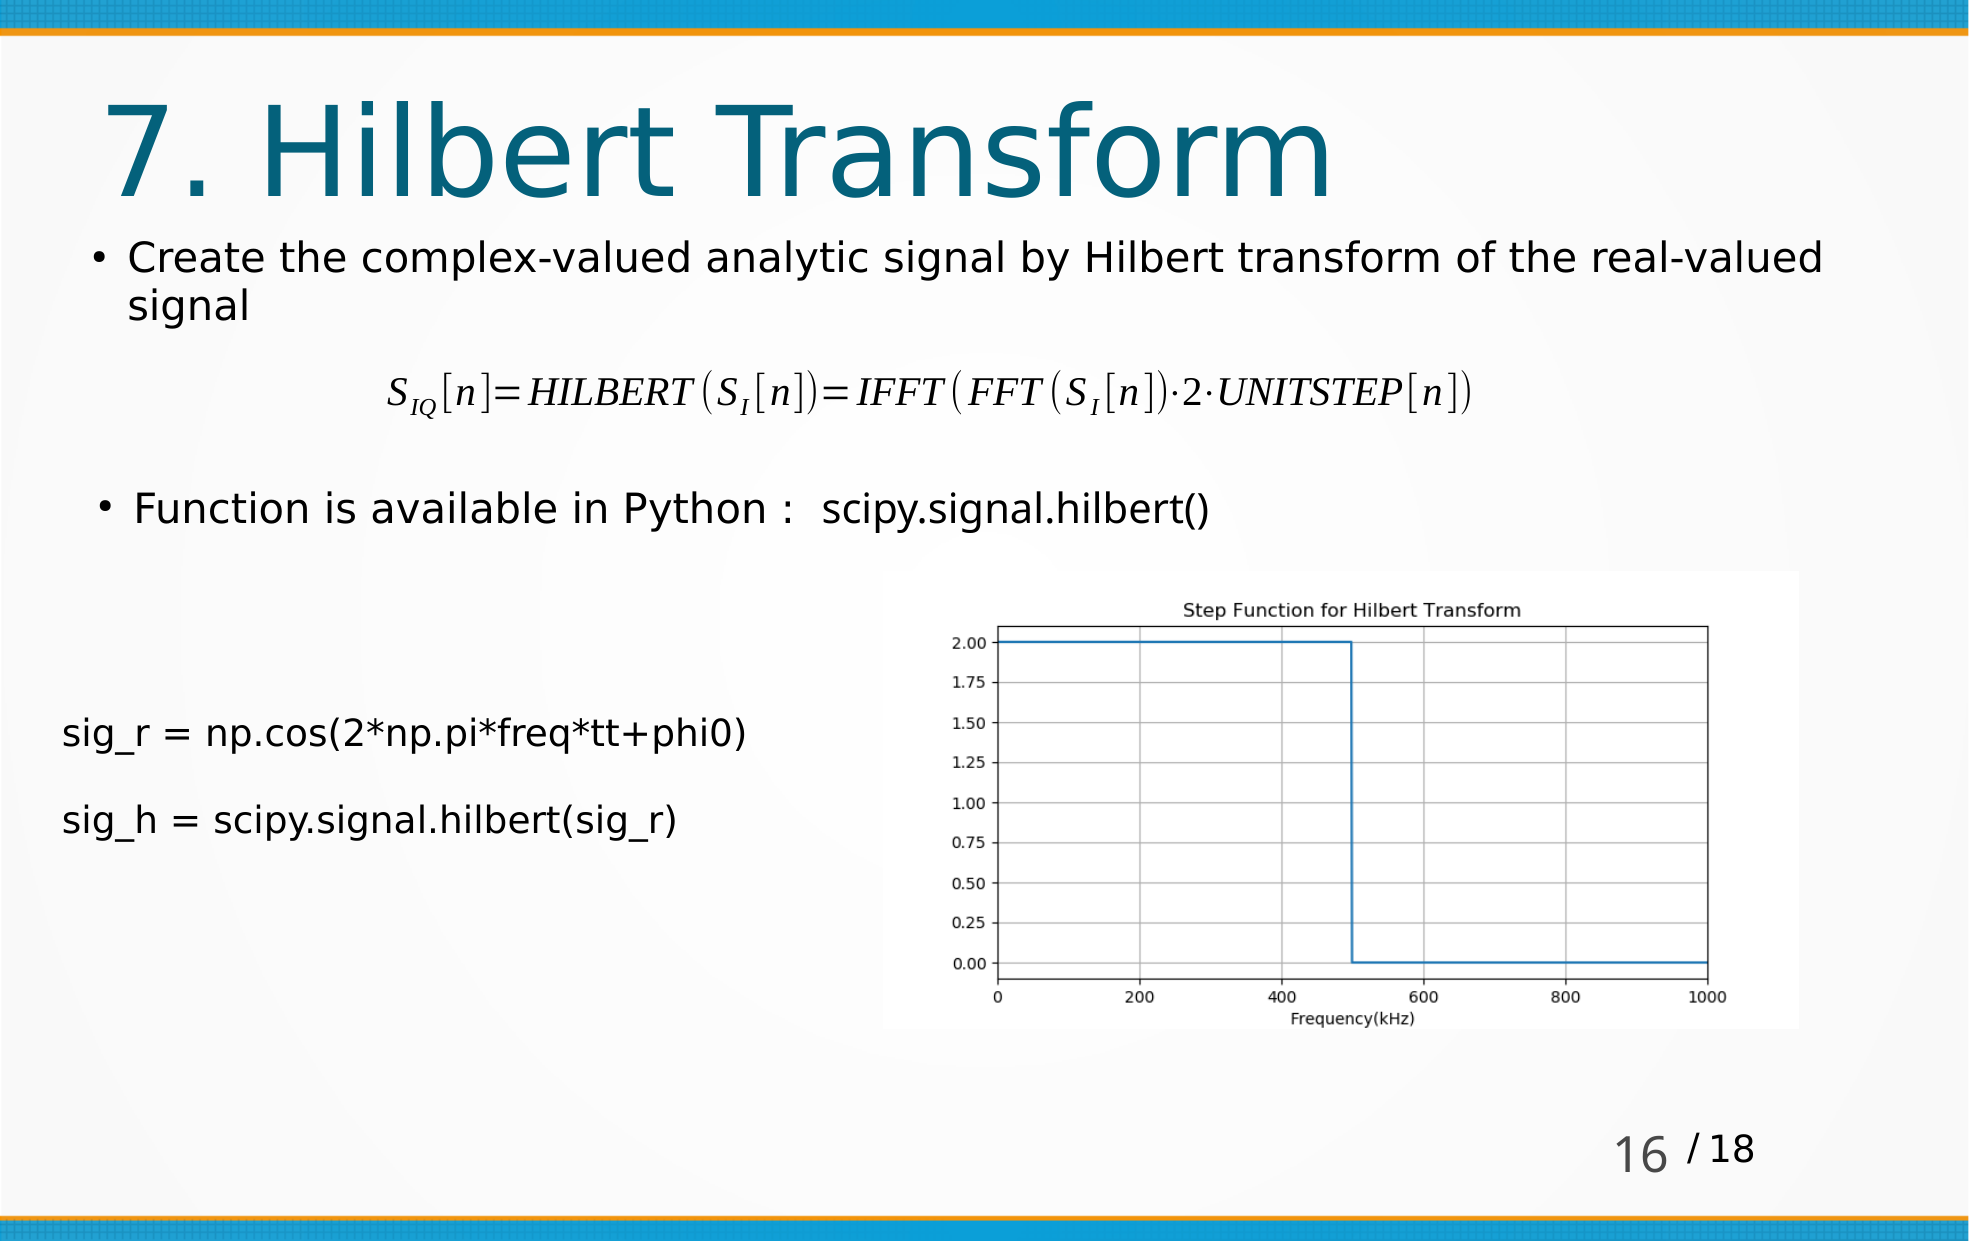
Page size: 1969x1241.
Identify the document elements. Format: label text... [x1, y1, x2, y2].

text_box Function is available in Python : scipy.signal.hilbert() [92, 443, 1878, 572]
picture [0, 0, 1969, 1241]
chart [379, 368, 1479, 421]
text_box sig_r = np.cos(2*np.pi*freq*tt+phi0) sig_h = scipy.signal.hilbert(sig_r) [55, 653, 883, 902]
text_box Create the complex-valued analytic signal by Hilbert transform of the real-valued signal [85, 218, 1871, 346]
title 7. Hilbert Transform [98, 49, 1870, 218]
